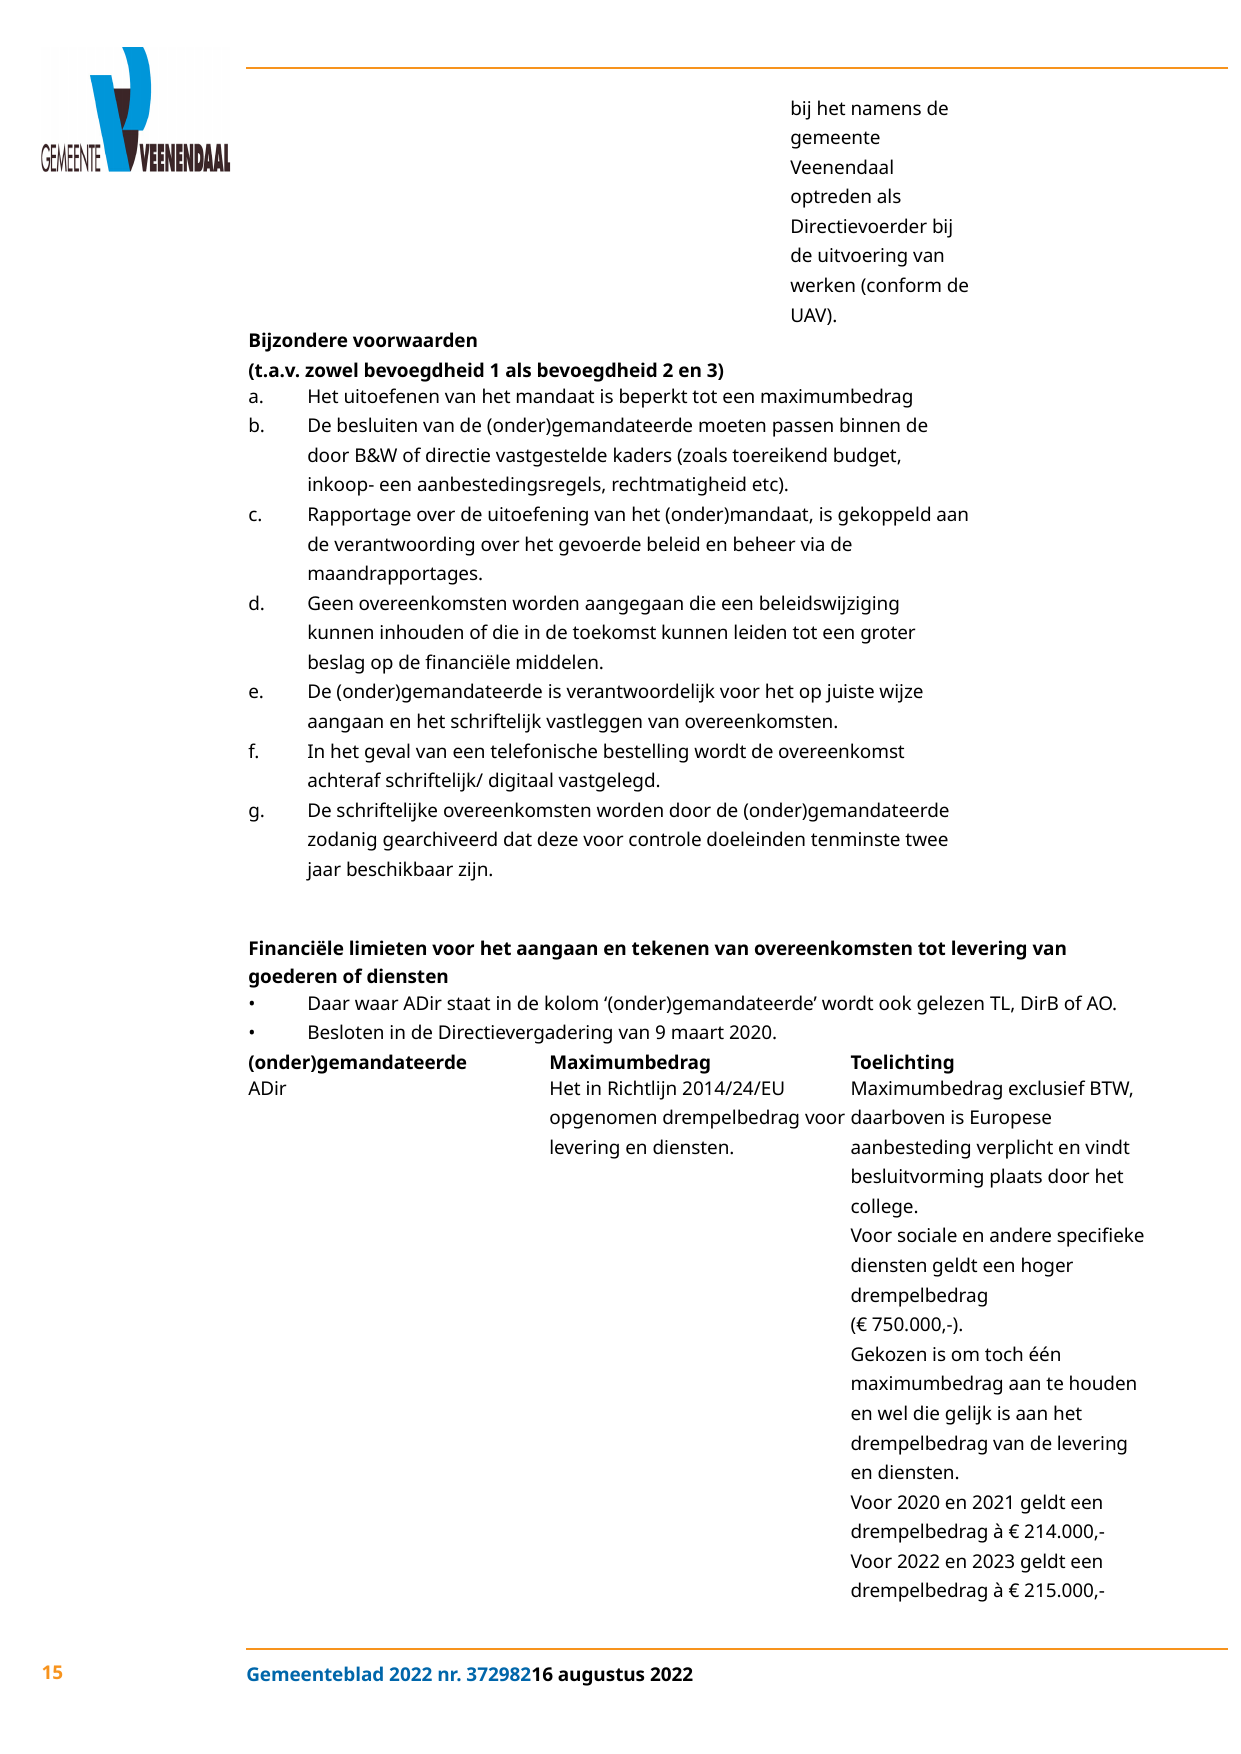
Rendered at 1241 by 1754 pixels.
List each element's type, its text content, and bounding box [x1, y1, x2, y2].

table_cell ADir [248, 1075, 549, 1603]
table_header (onder)gemandateerde [248, 1049, 549, 1075]
table_cell Bijzondere voorwaarden (t.a.v. zowel bevoegdheid 1 als bevoegdheid 2 en 3) [248, 328, 971, 383]
picture [41, 47, 130, 172]
table_cell [609, 95, 790, 328]
picture [123, 47, 231, 172]
list Besloten in de Directievergadering van 9 maart 2020. [248, 1019, 1152, 1045]
table_cell bij het namens de gemeente Veenendaal optreden als Directievoerder bij de uitvoering van werken (conform de UAV). [790, 95, 971, 328]
table_cell [248, 95, 429, 328]
table_cell [971, 328, 1152, 383]
table_cell [971, 95, 1152, 328]
list Daar waar ADir staat in de kolom ‘(onder)gemandateerde’ wordt ook gelezen TL, DirB of AO. [248, 990, 1152, 1016]
table_cell [971, 383, 1152, 882]
table_cell Het in Richtlijn 2014/24/EU opgenomen drempelbedrag voor levering en diensten. [549, 1075, 850, 1603]
table_header Toelichting [850, 1049, 1152, 1075]
table_cell [429, 95, 609, 328]
table_cell Het uitoefenen van het mandaat is beperkt tot een maximumbedrag De besluiten van de (onder)gemandateerde moeten passen binnen de door B&W of directie vastgestelde kaders (zoals toereikend budget, inkoop- een aanbestedingsregels, rechtmatigheid etc). Rapportage over de uitoefening van het (onder)mandaat, is gekoppeld aan de verantwoording over het gevoerde beleid en beheer via de maandrapportages. Geen overeenkomsten worden aangegaan die een beleidswijziging kunnen inhouden of die in de toekomst kunnen leiden tot een groter beslag op de financiële middelen. De (onder)gemandateerde is verantwoordelijk voor het op juiste wijze aangaan en het schriftelijk vastleggen van overeenkomsten. In het geval van een telefonische bestelling wordt de overeenkomst achteraf schriftelijk/ digitaal vastgelegd. De schriftelijke overeenkomsten worden door de (onder)gemandateerde zodanig gearchiveerd dat deze voor controle doeleinden tenminste twee jaar beschikbaar zijn. [248, 383, 971, 882]
table_header Maximumbedrag [549, 1049, 850, 1075]
text Financiële limieten voor het aangaan en tekenen van overeenkomsten tot levering van goederen of diensten [248, 936, 1152, 990]
table_cell Maximumbedrag exclusief BTW, daarboven is Europese aanbesteding verplicht en vindt besluitvorming plaats door het college. Voor sociale en andere specifieke diensten geldt een hoger drempelbedrag (€ 750.000,-). Gekozen is om toch één maximumbedrag aan te houden en wel die gelijk is aan het drempelbedrag van de levering en diensten. Voor 2020 en 2021 geldt een drempelbedrag à € 214.000,- Voor 2022 en 2023 geldt een drempelbedrag à € 215.000,- [850, 1075, 1152, 1603]
